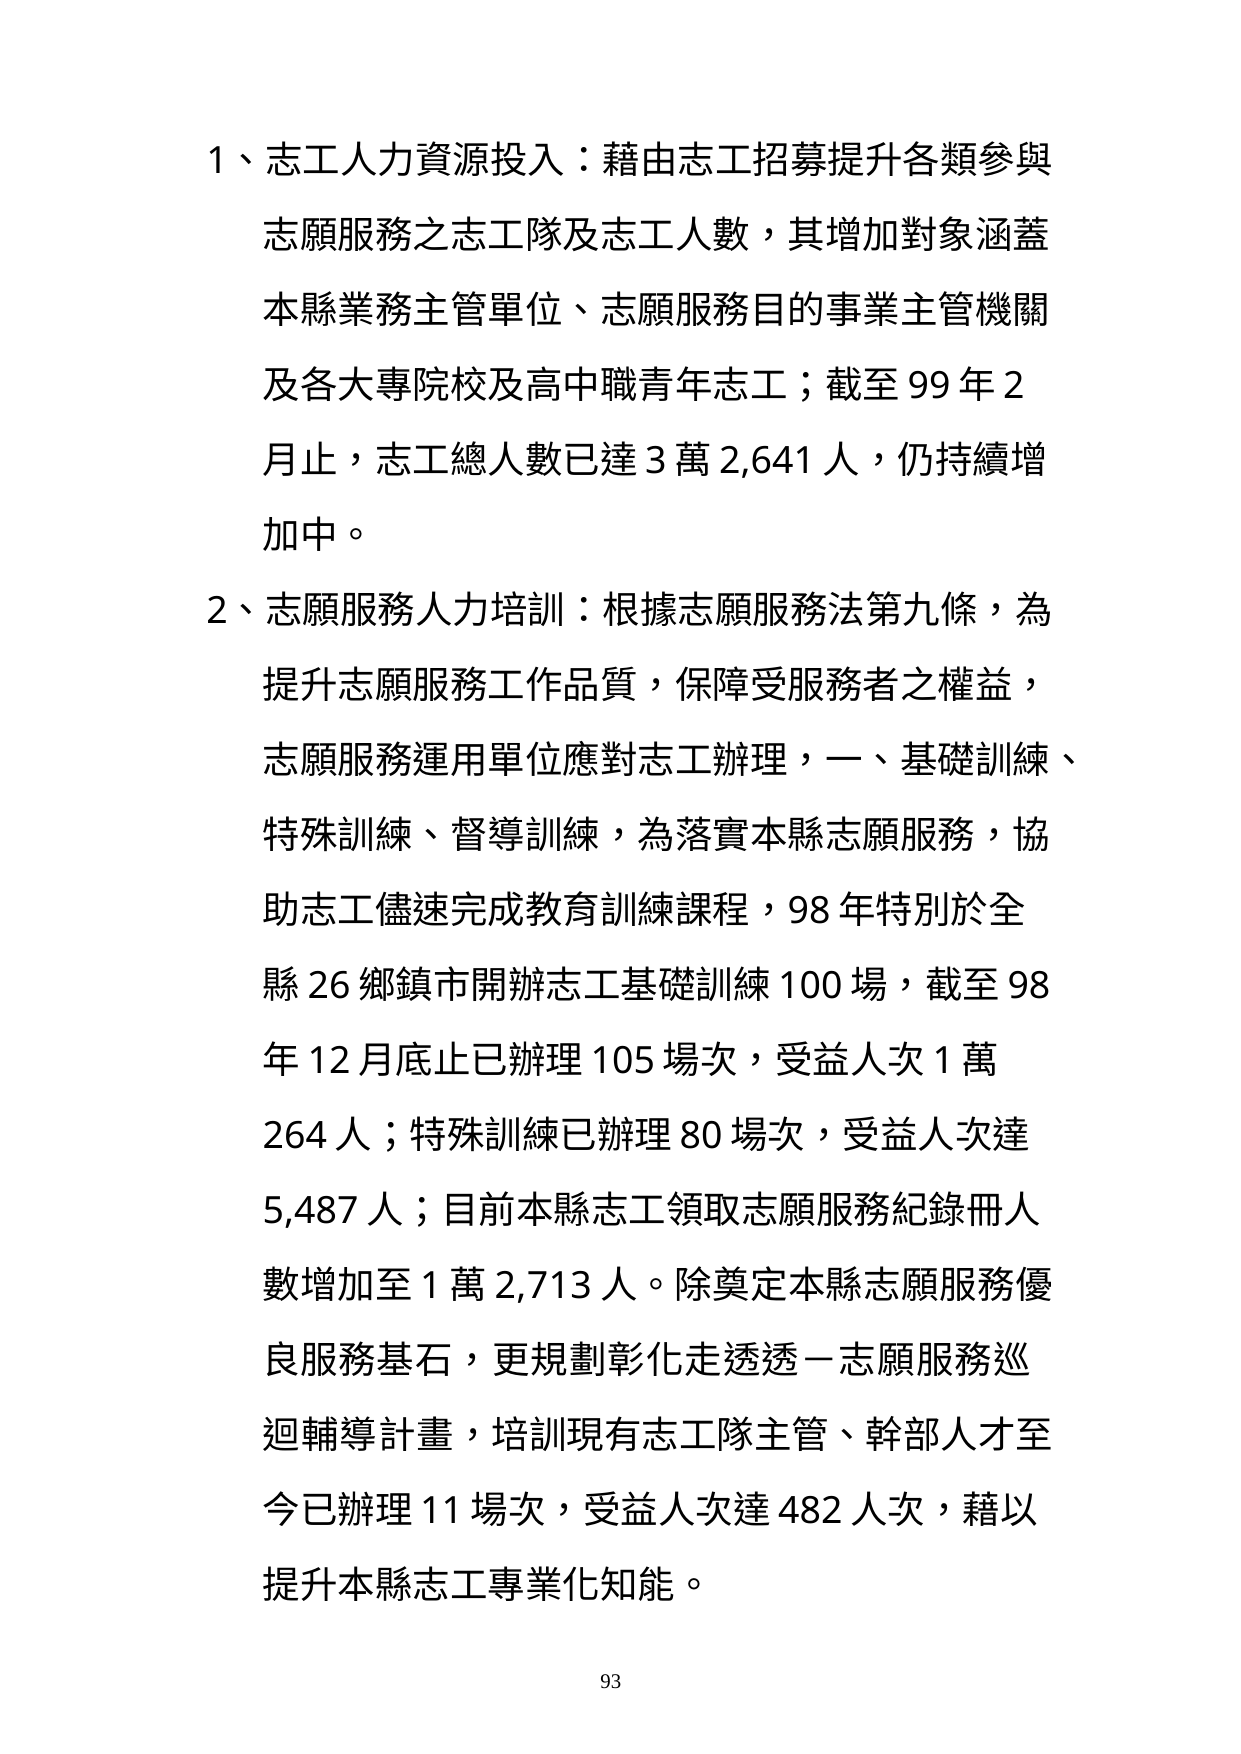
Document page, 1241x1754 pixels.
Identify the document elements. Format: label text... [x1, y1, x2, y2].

text 2、志願服務人力培訓：根據志願服務法第九條，為提升志願服務工作品質，保障受服務者之權益，志願服務運用單位應對志工辦理，一、基礎訓練、特殊訓練、督導訓練，為落實本縣志願服務，協助志工儘速完成教育訓練課程，98年特別於全縣26鄉鎮市開辦志工基礎訓練100場，截至98年12月底止已辦理105場次，受益人次1萬264人；特殊訓練已辦理80場次，受益人次達5,487人；目前本縣志工領取志願服務紀錄冊人數增加至1萬2,713人。除奠定本縣志願服務優良服務基石，更規劃彰化走透透－志願服務巡迴輔導計畫，培訓現有志工隊主管、幹部人才至今已辦理11場次，受益人次達482人次，藉以提升本縣志工專業化知能。 [206, 570, 1053, 1620]
text 1、志工人力資源投入：藉由志工招募提升各類參與志願服務之志工隊及志工人數，其增加對象涵蓋本縣業務主管單位、志願服務目的事業主管機關及各大專院校及高中職青年志工；截至99年2月止，志工總人數已達3萬2,641人，仍持續增加中。 [206, 120, 1053, 570]
